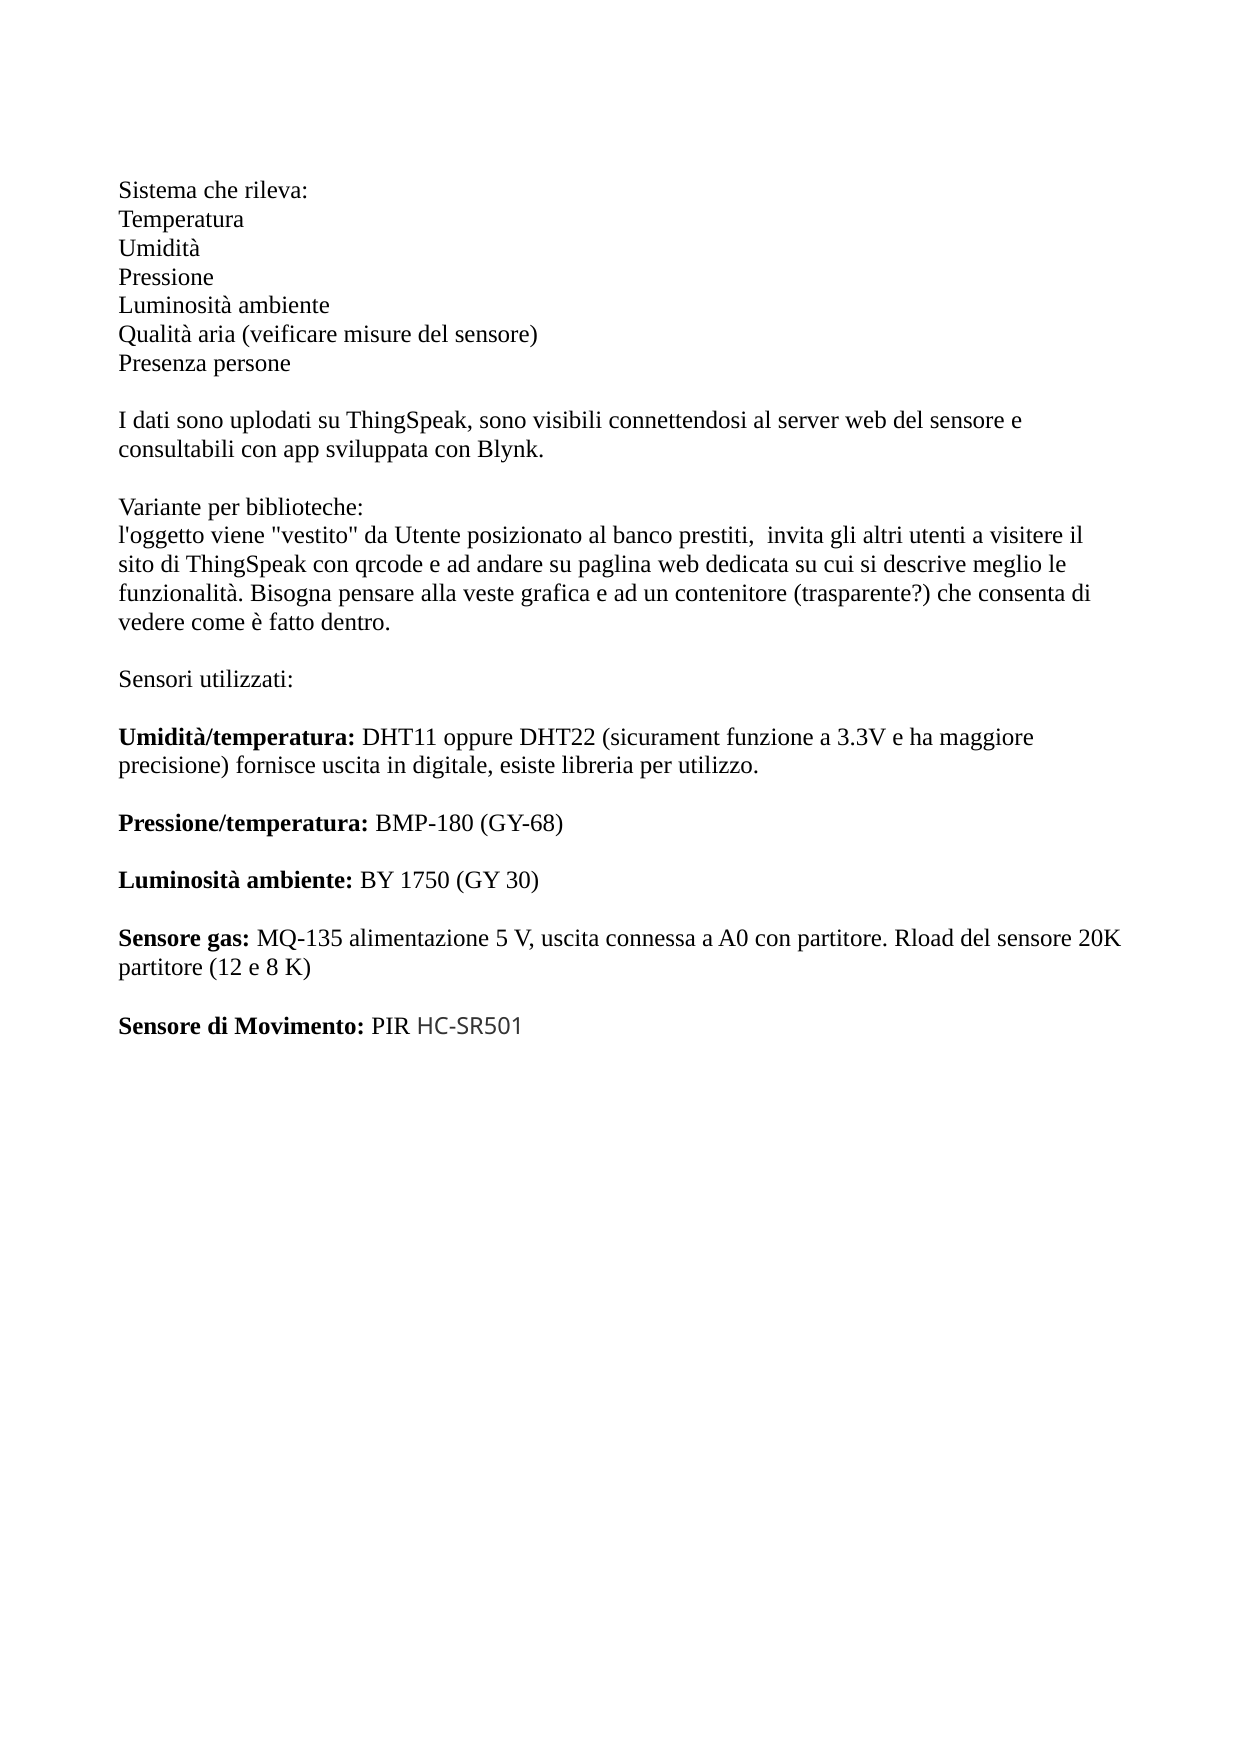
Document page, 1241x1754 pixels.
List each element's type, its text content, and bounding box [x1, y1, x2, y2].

text I dati sono uplodati su ThingSpeak, sono visibili connettendosi al server web del sensore e consultabili con app sviluppata con Blynk. [118, 406, 1122, 463]
text Umidità [118, 233, 1122, 262]
text Pressione/temperatura: BMP-180 (GY-68) [118, 808, 1122, 837]
text Sensori utilizzati: [118, 664, 1122, 693]
text Qualità aria (veificare misure del sensore) [118, 319, 1122, 348]
text Luminosità ambiente: BY 1750 (GY 30) [118, 866, 1122, 894]
text Sensore gas: MQ-135 alimentazione 5 V, uscita connessa a A0 con partitore. Rload del sensore 20K partitore (12 e 8 K) [118, 923, 1122, 981]
text Pressione [118, 262, 1122, 291]
text l'oggetto viene "vestito" da Utente posizionato al banco prestiti, invita gli altri utenti a visitere il sito di ThingSpeak con qrcode e ad andare su paglina web dedicata su cui si descrive meglio le funzionalità. Bisogna pensare alla veste grafica e ad un contenitore (trasparente?) che consenta di vedere come è fatto dentro. [118, 521, 1122, 636]
text Umidità/temperatura: DHT11 oppure DHT22 (sicurament funzione a 3.3V e ha maggiore precisione) fornisce uscita in digitale, esiste libreria per utilizzo. [118, 722, 1122, 779]
text Sistema che rileva: [118, 176, 1122, 204]
text Presenza persone [118, 348, 1122, 377]
text Sensore di Movimento: PIR HC-SR501 [118, 1009, 1122, 1041]
text Temperatura [118, 204, 1122, 233]
text Luminosità ambiente [118, 291, 1122, 319]
text Variante per biblioteche: [118, 492, 1122, 521]
